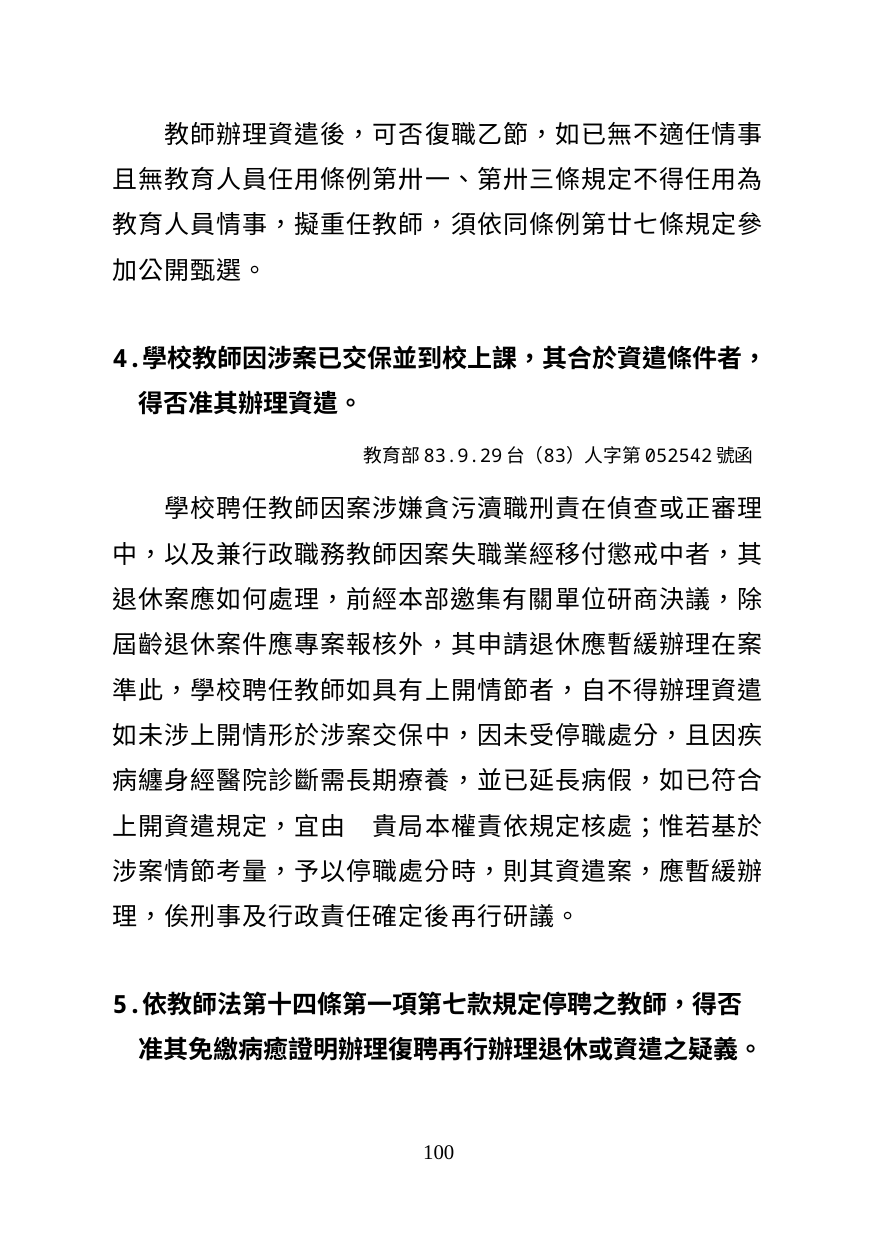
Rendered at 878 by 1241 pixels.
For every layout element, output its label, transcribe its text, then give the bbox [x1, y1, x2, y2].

text 教師辦理資遣後，可否復職乙節，如已無不適任情事且無教育人員任用條例第卅一、第卅三條規定不得任用為教育人員情事，擬重任教師，須依同條例第廿七條規定參加公開甄選。 [112, 114, 763, 286]
text 4.學校教師因涉案已交保並到校上課，其合於資遣條件者，得否准其辦理資遣。 [112, 338, 765, 419]
text 教育部83.9.29台（83）人字第052542號函 [112, 441, 753, 468]
text 5.依教師法第十四條第一項第七款規定停聘之教師，得否准其免繳病癒證明辦理復聘再行辦理退休或資遣之疑義。 [112, 984, 765, 1066]
text 學校聘任教師因案涉嫌貪污瀆職刑責在偵查或正審理中，以及兼行政職務教師因案失職業經移付懲戒中者，其退休案應如何處理，前經本部邀集有關單位研商決議，除屆齡退休案件應專案報核外，其申請退休應暫緩辦理在案。準此，學校聘任教師如具有上開情節者，自不得辦理資遣。如未涉上開情形於涉案交保中，因未受停職處分，且因疾病纏身經醫院診斷需長期療養，並已延長病假，如已符合上開資遣規定，宜由 貴局本權責依規定核處；惟若基於涉案情節考量，予以停職處分時，則其資遣案，應暫緩辦理，俟刑事及行政責任確定後再行研議。 [112, 489, 763, 933]
